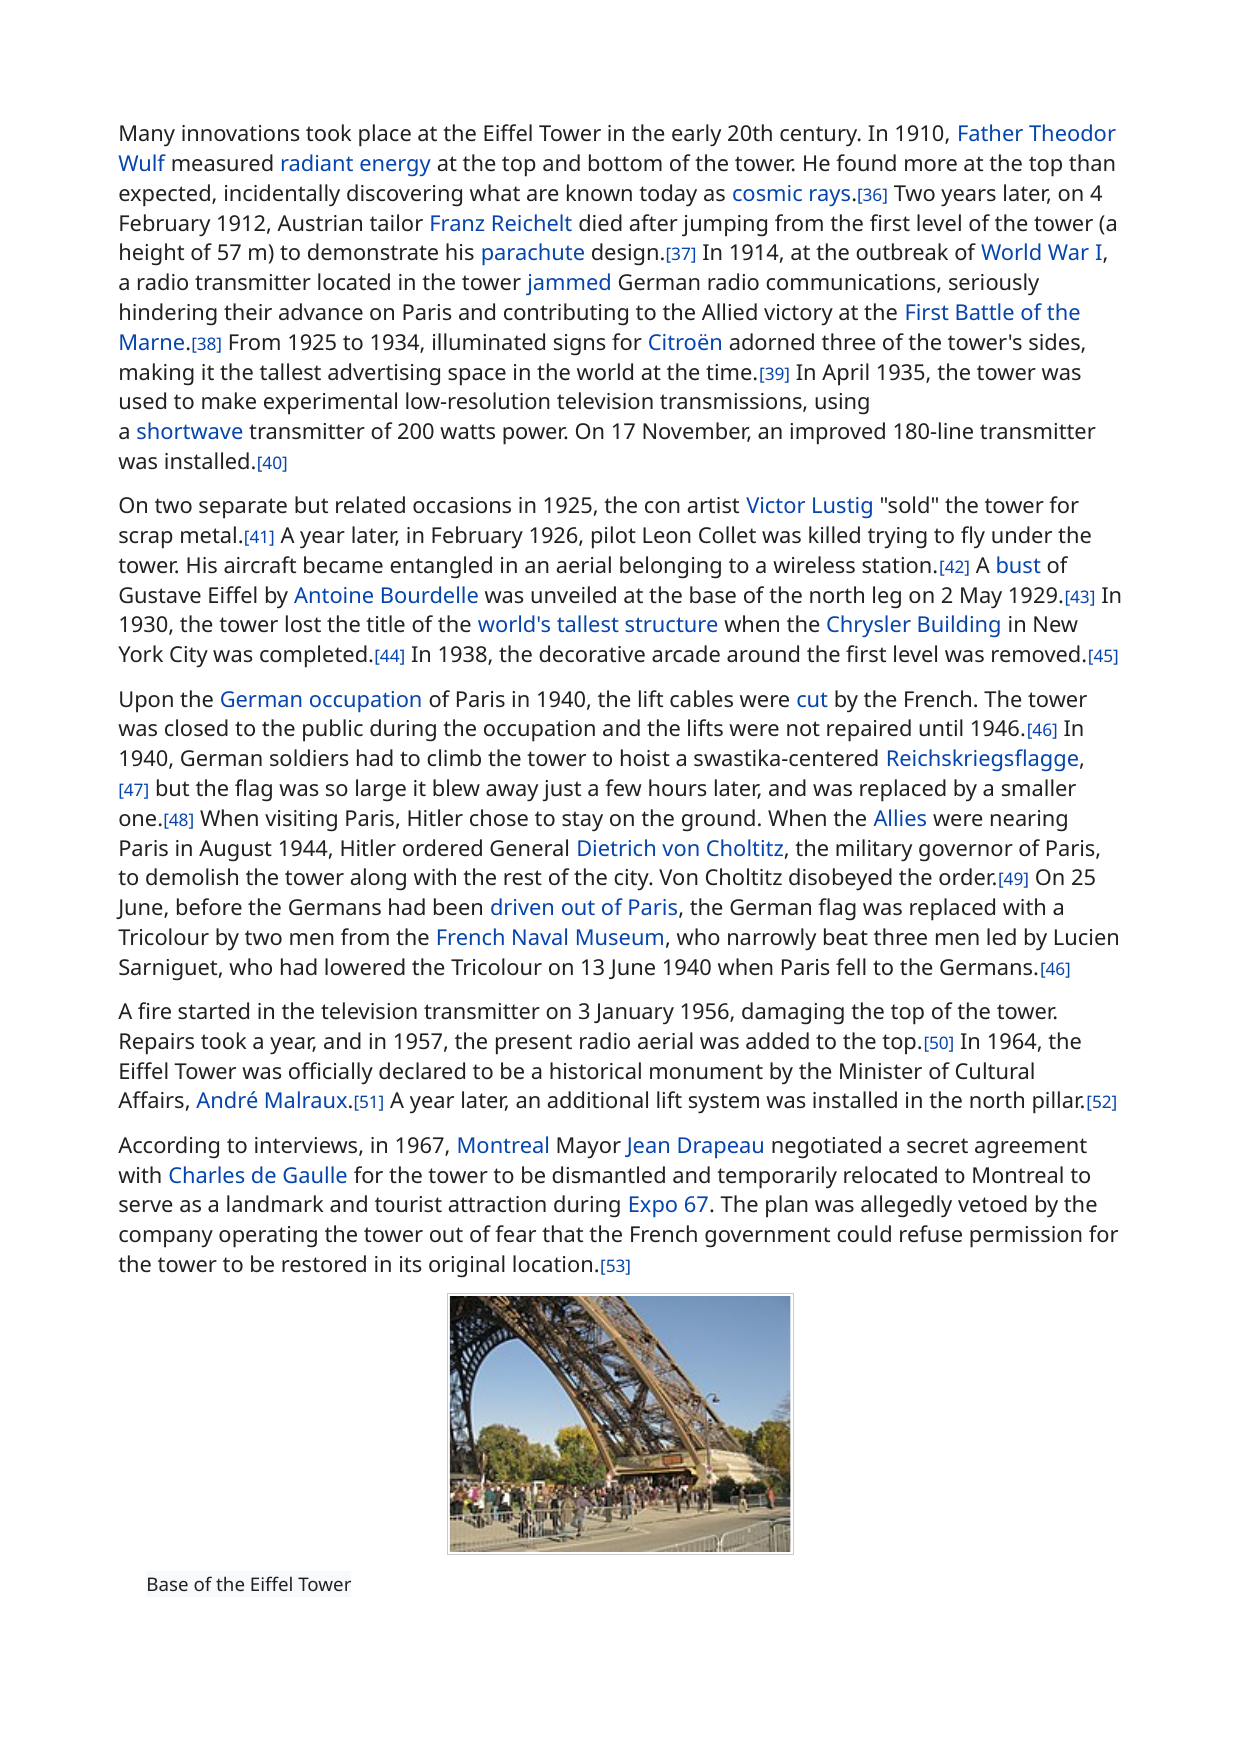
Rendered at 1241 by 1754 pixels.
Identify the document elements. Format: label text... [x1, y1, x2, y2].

text On two separate but related occasions in 1925, the con artist Victor Lustig "sold" the tower for scrap metal.[41] A year later, in February 1926, pilot Leon Collet was killed trying to fly under the tower. His aircraft became entangled in an aerial belonging to a wireless station.[42] A bust of Gustave Eiffel by Antoine Bourdelle was unveiled at the base of the north leg on 2 May 1929.[43] In 1930, the tower lost the title of the world's tallest structure when the Chrysler Building in New York City was completed.[44] In 1938, the decorative arcade around the first level was removed.[45] [118, 490, 1122, 669]
picture [449, 1296, 791, 1552]
text Upon the German occupation of Paris in 1940, the lift cables were cut by the French. The tower was closed to the public during the occupation and the lifts were not repaired until 1946.[46] In 1940, German soldiers had to climb the tower to hoist a swastika-centered Reichskriegsflagge,[47] but the flag was so large it blew away just a few hours later, and was replaced by a smaller one.[48] When visiting Paris, Hitler chose to stay on the ground. When the Allies were nearing Paris in August 1944, Hitler ordered General Dietrich von Choltitz, the military governor of Paris, to demolish the tower along with the rest of the city. Von Choltitz disobeyed the order.[49] On 25 June, before the Germans had been driven out of Paris, the German flag was replaced with a Tricolour by two men from the French Naval Museum, who narrowly beat three men led by Lucien Sarniguet, who had lowered the Tricolour on 13 June 1940 when Paris fell to the Germans.[46] [118, 683, 1122, 981]
text Many innovations took place at the Eiffel Tower in the early 20th century. In 1910, Father Theodor Wulf measured radiant energy at the top and bottom of the tower. He found more at the top than expected, incidentally discovering what are known today as cosmic rays.[36] Two years later, on 4 February 1912, Austrian tailor Franz Reichelt died after jumping from the first level of the tower (a height of 57 m) to demonstrate his parachute design.[37] In 1914, at the outbreak of World War I, a radio transmitter located in the tower jammed German radio communications, seriously hindering their advance on Paris and contributing to the Allied victory at the First Battle of the Marne.[38] From 1925 to 1934, illuminated signs for Citroën adorned three of the tower's sides, making it the tallest advertising space in the world at the time.[39] In April 1935, the tower was used to make experimental low-resolution television transmissions, using a shortwave transmitter of 200 watts power. On 17 November, an improved 180-line transmitter was installed.[40] [118, 118, 1122, 476]
text Base of the Eiffel Tower [123, 1571, 1122, 1597]
text A fire started in the television transmitter on 3 January 1956, damaging the top of the tower. Repairs took a year, and in 1957, the present radio aerial was added to the top.[50] In 1964, the Eiffel Tower was officially declared to be a historical monument by the Minister of Cultural Affairs, André Malraux.[51] A year later, an additional lift system was installed in the north pillar.[52] [118, 996, 1122, 1115]
text According to interviews, in 1967, Montreal Mayor Jean Drapeau negotiated a secret agreement with Charles de Gaulle for the tower to be dismantled and temporarily relocated to Montreal to serve as a landmark and tourist attraction during Expo 67. The plan was allegedly vetoed by the company operating the tower out of fear that the French government could refuse permission for the tower to be restored in its original location.[53] [118, 1130, 1122, 1279]
